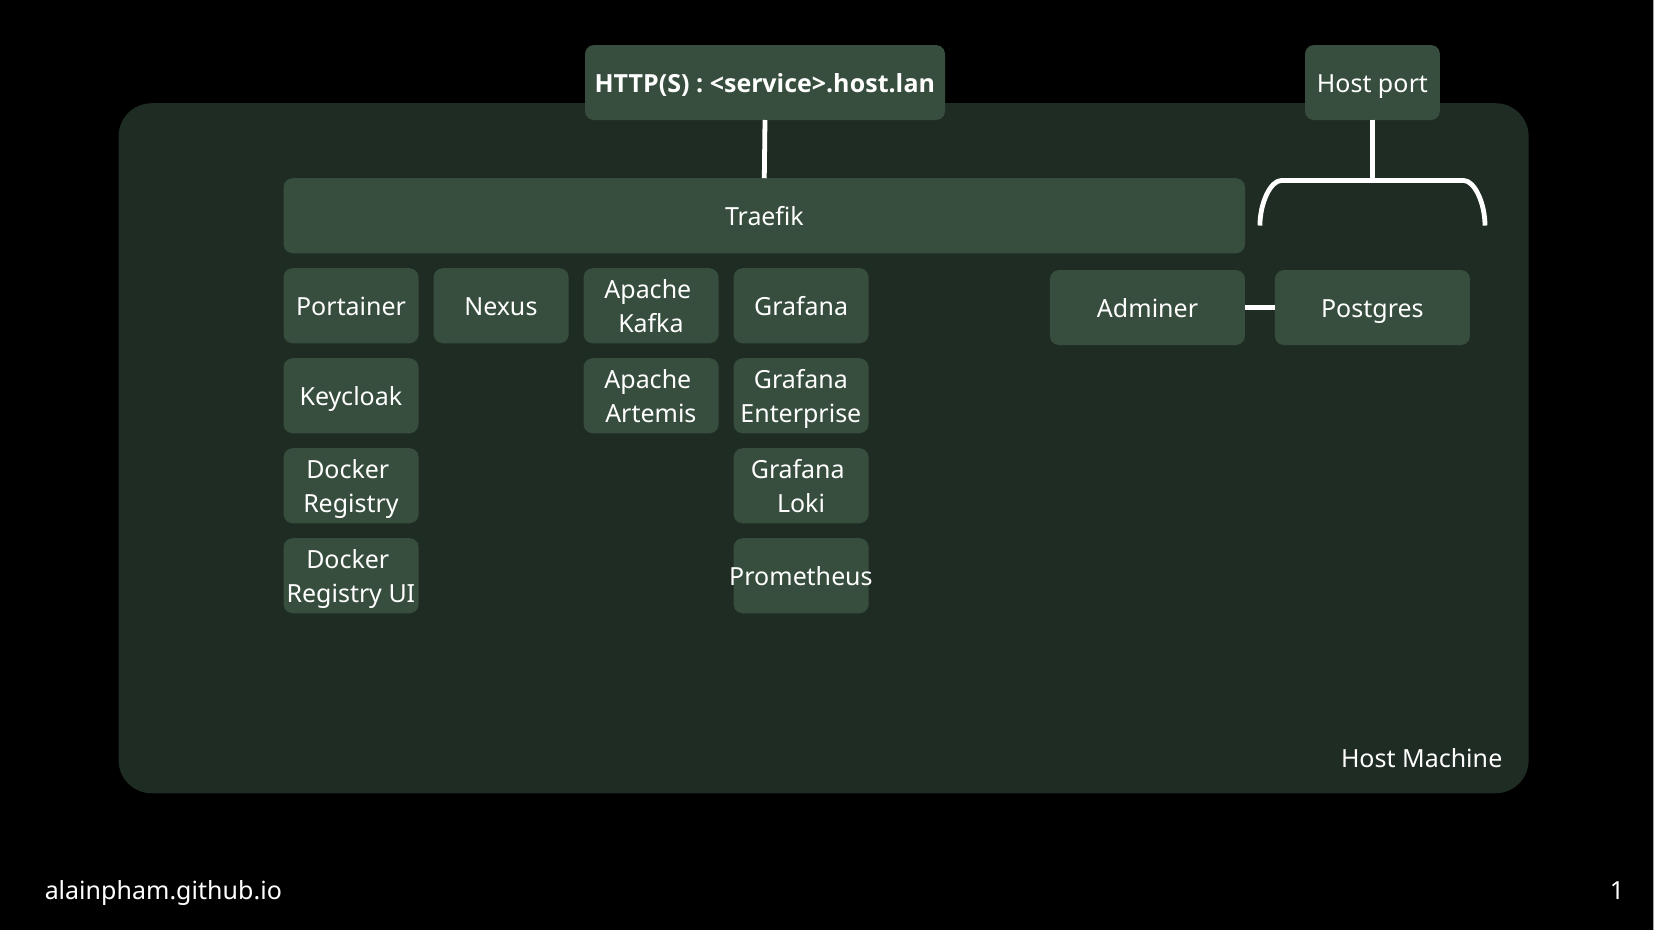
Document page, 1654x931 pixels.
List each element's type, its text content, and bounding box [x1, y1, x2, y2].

text_box Docker Registry [283, 448, 419, 524]
text_box Prometheus [733, 538, 869, 614]
text_box HTTP(S) : <service>.host.lan [585, 45, 946, 121]
text_box Host Machine [118, 103, 1529, 794]
text_box Traefik [283, 178, 1246, 254]
text_box Host port [1305, 45, 1440, 121]
text_box Nexus [433, 268, 569, 344]
text_box Grafana [733, 268, 869, 344]
text_box Grafana Enterprise [733, 358, 869, 434]
text_box Keycloak [283, 358, 419, 434]
text_box Portainer [283, 268, 419, 344]
text_box Adminer [1049, 270, 1245, 346]
text_box Docker Registry UI [283, 538, 419, 614]
text_box Apache Kafka [583, 268, 719, 344]
text_box Postgres [1274, 270, 1470, 346]
text_box Apache Artemis [583, 358, 719, 434]
text_box Grafana Loki [733, 448, 869, 524]
